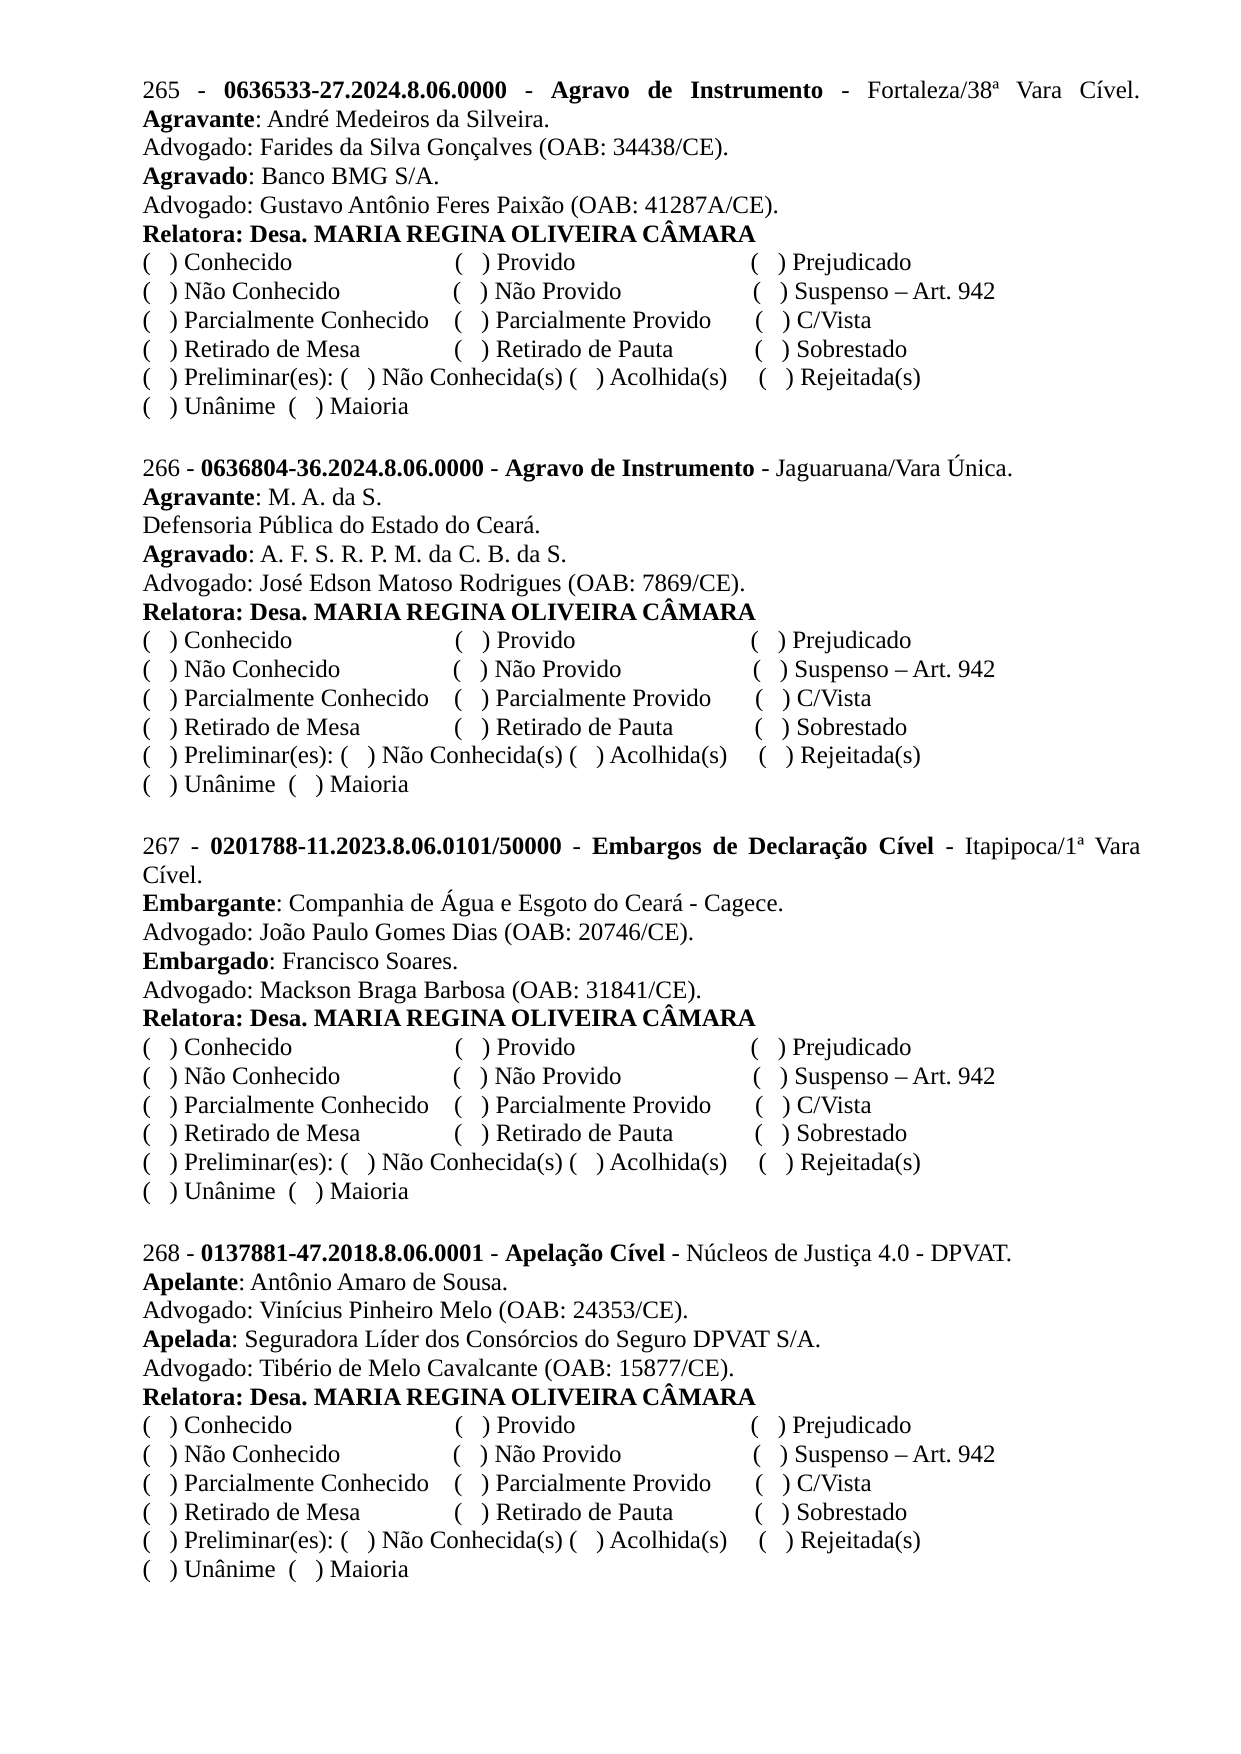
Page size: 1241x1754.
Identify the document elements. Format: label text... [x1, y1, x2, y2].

text 268 - 0137881-47.2018.8.06.0001 - Apelação Cível - Núcleos de Justiça 4.0 - DPVAT. [142, 1238, 1141, 1267]
text Relatora: Desa. MARIA REGINA OLIVEIRA CÂMARA [142, 1382, 1141, 1410]
text Agravado: A. F. S. R. P. M. da C. B. da S. [142, 539, 1141, 568]
text ( ) Retirado de Mesa ( ) Retirado de Pauta ( ) Sobrestado [142, 712, 1158, 741]
text ( ) Não Conhecido ( ) Não Provido ( ) Suspenso – Art. 942 [142, 654, 1158, 683]
text Advogado: Mackson Braga Barbosa (OAB: 31841/CE). [142, 975, 1141, 1003]
text 267 - 0201788-11.2023.8.06.0101/50000 - Embargos de Declaração Cível - Itapipoca/1ª Vara Cível. [142, 831, 1141, 888]
text Embargado: Francisco Soares. [142, 946, 1141, 975]
text ( ) Parcialmente Conhecido ( ) Parcialmente Provido ( ) C/Vista [142, 1468, 1158, 1497]
text Advogado: José Edson Matoso Rodrigues (OAB: 7869/CE). [142, 568, 1141, 597]
text Advogado: Tibério de Melo Cavalcante (OAB: 15877/CE). [142, 1353, 1141, 1382]
text Advogado: Vinícius Pinheiro Melo (OAB: 24353/CE). [142, 1295, 1141, 1324]
text ( ) Unânime ( ) Maioria [142, 1554, 1141, 1583]
text ( ) Não Conhecido ( ) Não Provido ( ) Suspenso – Art. 942 [142, 1439, 1158, 1468]
text ( ) Conhecido ( ) Provido ( ) Prejudicado [142, 247, 1141, 276]
text ( ) Unânime ( ) Maioria [142, 769, 1141, 798]
text ( ) Preliminar(es): ( ) Não Conhecida(s) ( ) Acolhida(s) ( ) Rejeitada(s) [142, 1147, 1158, 1176]
text ( ) Preliminar(es): ( ) Não Conhecida(s) ( ) Acolhida(s) ( ) Rejeitada(s) [142, 741, 1158, 769]
text Relatora: Desa. MARIA REGINA OLIVEIRA CÂMARA [142, 597, 1141, 626]
text ( ) Conhecido ( ) Provido ( ) Prejudicado [142, 1410, 1141, 1439]
text ( ) Preliminar(es): ( ) Não Conhecida(s) ( ) Acolhida(s) ( ) Rejeitada(s) [142, 1525, 1158, 1554]
text Apelante: Antônio Amaro de Sousa. [142, 1267, 1141, 1295]
text ( ) Parcialmente Conhecido ( ) Parcialmente Provido ( ) C/Vista [142, 1090, 1158, 1118]
text Advogado: Farides da Silva Gonçalves (OAB: 34438/CE). [142, 132, 1141, 161]
text Advogado: João Paulo Gomes Dias (OAB: 20746/CE). [142, 917, 1141, 946]
text Relatora: Desa. MARIA REGINA OLIVEIRA CÂMARA [142, 219, 1141, 247]
text ( ) Não Conhecido ( ) Não Provido ( ) Suspenso – Art. 942 [142, 276, 1158, 305]
text ( ) Parcialmente Conhecido ( ) Parcialmente Provido ( ) C/Vista [142, 305, 1158, 334]
text ( ) Retirado de Mesa ( ) Retirado de Pauta ( ) Sobrestado [142, 1118, 1158, 1147]
text Advogado: Gustavo Antônio Feres Paixão (OAB: 41287A/CE). [142, 190, 1141, 219]
text ( ) Não Conhecido ( ) Não Provido ( ) Suspenso – Art. 942 [142, 1061, 1158, 1090]
text ( ) Conhecido ( ) Provido ( ) Prejudicado [142, 626, 1141, 654]
text Embargante: Companhia de Água e Esgoto do Ceará - Cagece. [142, 888, 1141, 917]
text ( ) Retirado de Mesa ( ) Retirado de Pauta ( ) Sobrestado [142, 1497, 1158, 1525]
text ( ) Parcialmente Conhecido ( ) Parcialmente Provido ( ) C/Vista [142, 683, 1158, 712]
text Agravado: Banco BMG S/A. [142, 161, 1141, 190]
text ( ) Unânime ( ) Maioria [142, 1176, 1141, 1205]
text ( ) Conhecido ( ) Provido ( ) Prejudicado [142, 1032, 1141, 1061]
text Apelada: Seguradora Líder dos Consórcios do Seguro DPVAT S/A. [142, 1324, 1141, 1353]
text 266 - 0636804-36.2024.8.06.0000 - Agravo de Instrumento - Jaguaruana/Vara Única. [142, 453, 1141, 482]
text ( ) Unânime ( ) Maioria [142, 391, 1141, 420]
text ( ) Preliminar(es): ( ) Não Conhecida(s) ( ) Acolhida(s) ( ) Rejeitada(s) [142, 362, 1158, 391]
text 265 - 0636533-27.2024.8.06.0000 - Agravo de Instrumento - Fortaleza/38ª Vara Cível. Agravante: André Medeiros da Silveira. [142, 75, 1141, 132]
text Relatora: Desa. MARIA REGINA OLIVEIRA CÂMARA [142, 1003, 1141, 1032]
text Defensoria Pública do Estado do Ceará. [142, 511, 1141, 539]
text ( ) Retirado de Mesa ( ) Retirado de Pauta ( ) Sobrestado [142, 334, 1158, 362]
text Agravante: M. A. da S. [142, 482, 1141, 511]
